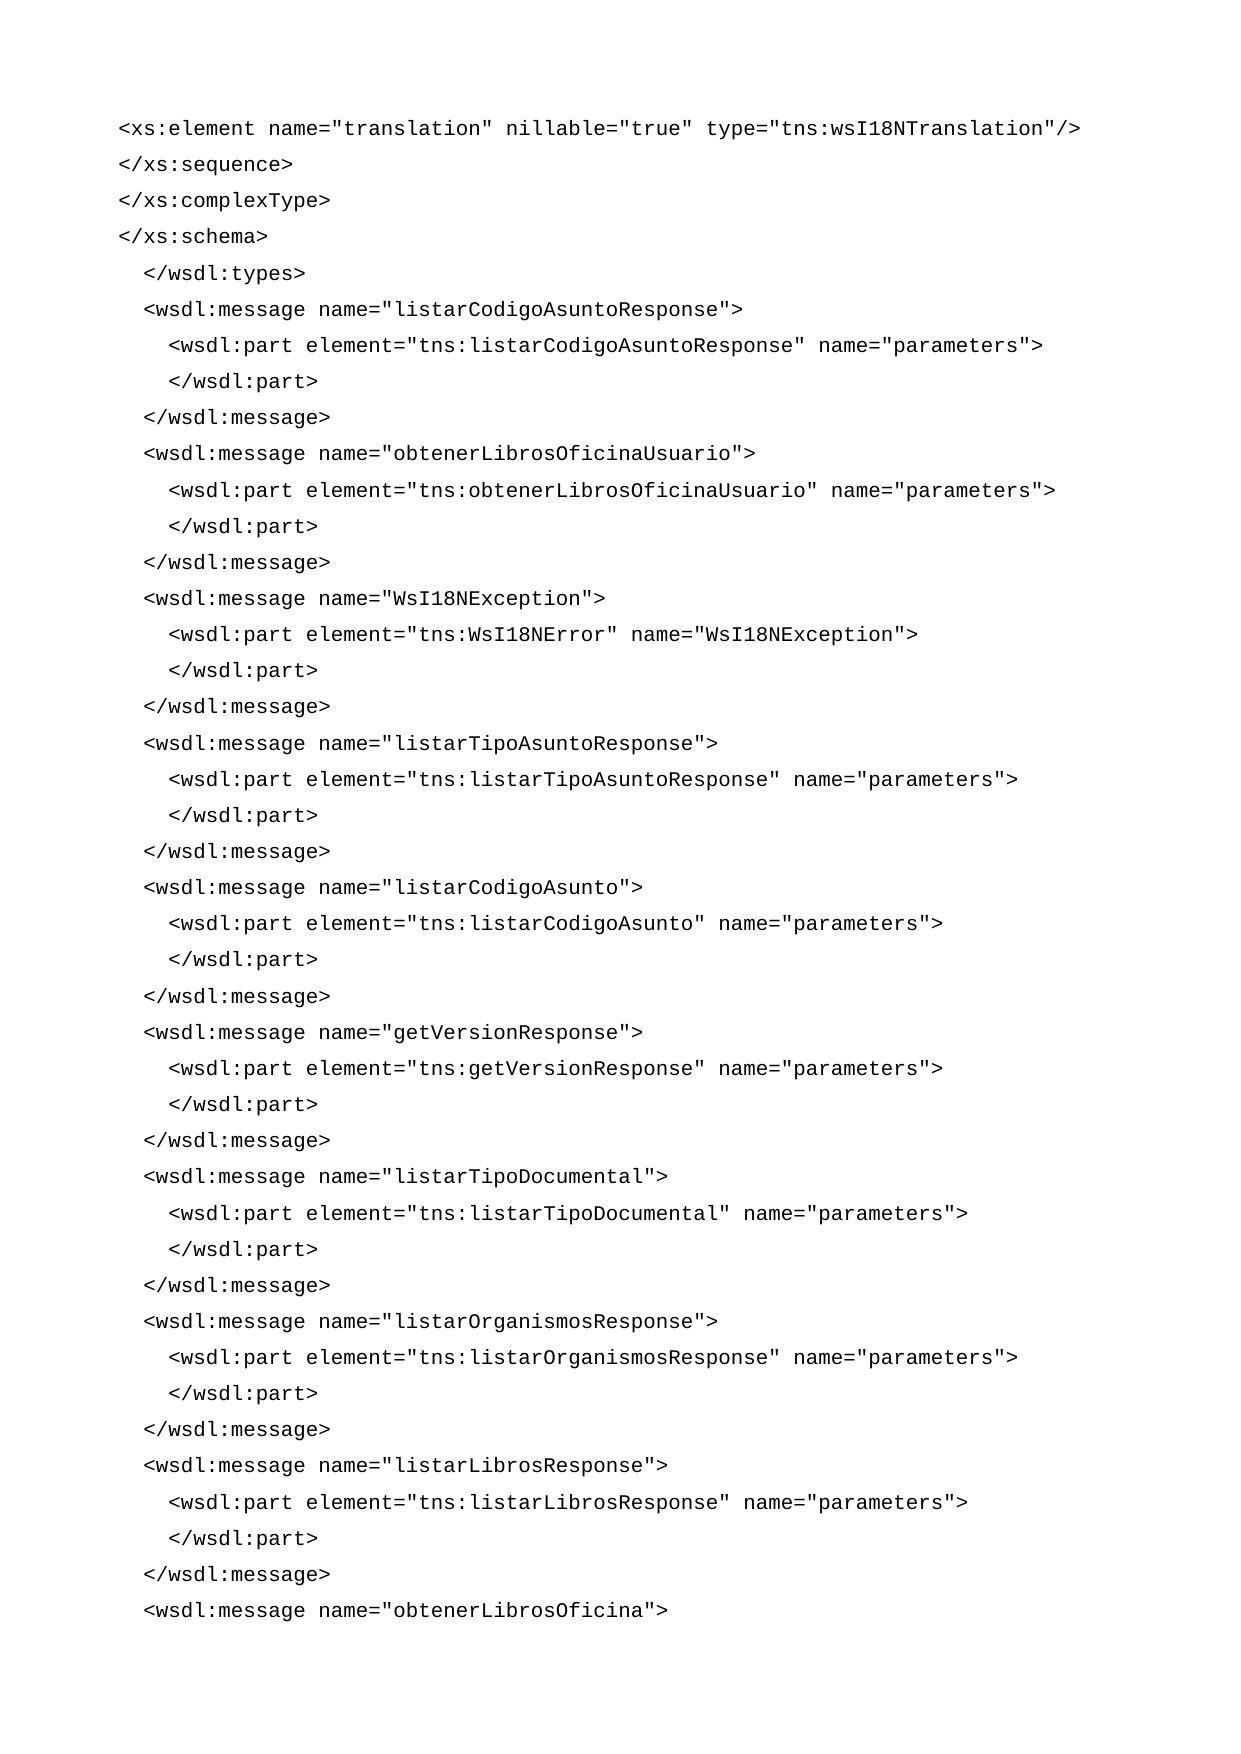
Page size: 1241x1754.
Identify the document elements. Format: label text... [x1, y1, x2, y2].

text </wsdl:part> [118, 1239, 1122, 1262]
text <wsdl:message name="getVersionResponse"> [118, 1022, 1122, 1045]
text <wsdl:message name="listarTipoAsuntoResponse"> [118, 733, 1122, 756]
text </wsdl:message> [118, 552, 1122, 576]
text </wsdl:message> [118, 1130, 1122, 1154]
text <wsdl:part element="tns:WsI18NError" name="WsI18NException"> [118, 624, 1122, 648]
text <wsdl:part element="tns:listarTipoAsuntoResponse" name="parameters"> [118, 769, 1122, 792]
text </wsdl:message> [118, 407, 1122, 431]
text </wsdl:part> [118, 1094, 1122, 1118]
text <wsdl:part element="tns:listarLibrosResponse" name="parameters"> [118, 1492, 1122, 1515]
text <wsdl:part element="tns:obtenerLibrosOficinaUsuario" name="parameters"> [118, 479, 1122, 503]
text </wsdl:part> [118, 1528, 1122, 1551]
text <wsdl:message name="listarCodigoAsunto"> [118, 877, 1122, 901]
text <wsdl:part element="tns:listarCodigoAsuntoResponse" name="parameters"> [118, 335, 1122, 359]
text <wsdl:message name="obtenerLibrosOficina"> [118, 1600, 1122, 1624]
text <wsdl:message name="WsI18NException"> [118, 588, 1122, 612]
text </wsdl:message> [118, 986, 1122, 1009]
text <wsdl:message name="obtenerLibrosOficinaUsuario"> [118, 443, 1122, 467]
text </wsdl:part> [118, 516, 1122, 539]
text <xs:element name="translation" nillable="true" type="tns:wsI18NTranslation"/> [118, 118, 1122, 142]
text </wsdl:part> [118, 949, 1122, 973]
text <wsdl:message name="listarLibrosResponse"> [118, 1456, 1122, 1479]
text </wsdl:part> [118, 805, 1122, 828]
text </wsdl:types> [118, 263, 1122, 286]
text <wsdl:part element="tns:getVersionResponse" name="parameters"> [118, 1058, 1122, 1082]
text </xs:schema> [118, 227, 1122, 250]
text <wsdl:message name="listarOrganismosResponse"> [118, 1311, 1122, 1334]
text </wsdl:message> [118, 1564, 1122, 1588]
text <wsdl:part element="tns:listarCodigoAsunto" name="parameters"> [118, 913, 1122, 937]
text <wsdl:part element="tns:listarTipoDocumental" name="parameters"> [118, 1202, 1122, 1226]
text </xs:complexType> [118, 190, 1122, 214]
text </wsdl:part> [118, 1383, 1122, 1407]
text </wsdl:message> [118, 1275, 1122, 1298]
text </wsdl:message> [118, 1419, 1122, 1443]
text </wsdl:part> [118, 371, 1122, 395]
text </wsdl:message> [118, 841, 1122, 865]
text </wsdl:part> [118, 660, 1122, 684]
text <wsdl:part element="tns:listarOrganismosResponse" name="parameters"> [118, 1347, 1122, 1371]
text </wsdl:message> [118, 696, 1122, 720]
text </xs:sequence> [118, 154, 1122, 178]
text <wsdl:message name="listarTipoDocumental"> [118, 1166, 1122, 1190]
text <wsdl:message name="listarCodigoAsuntoResponse"> [118, 299, 1122, 322]
